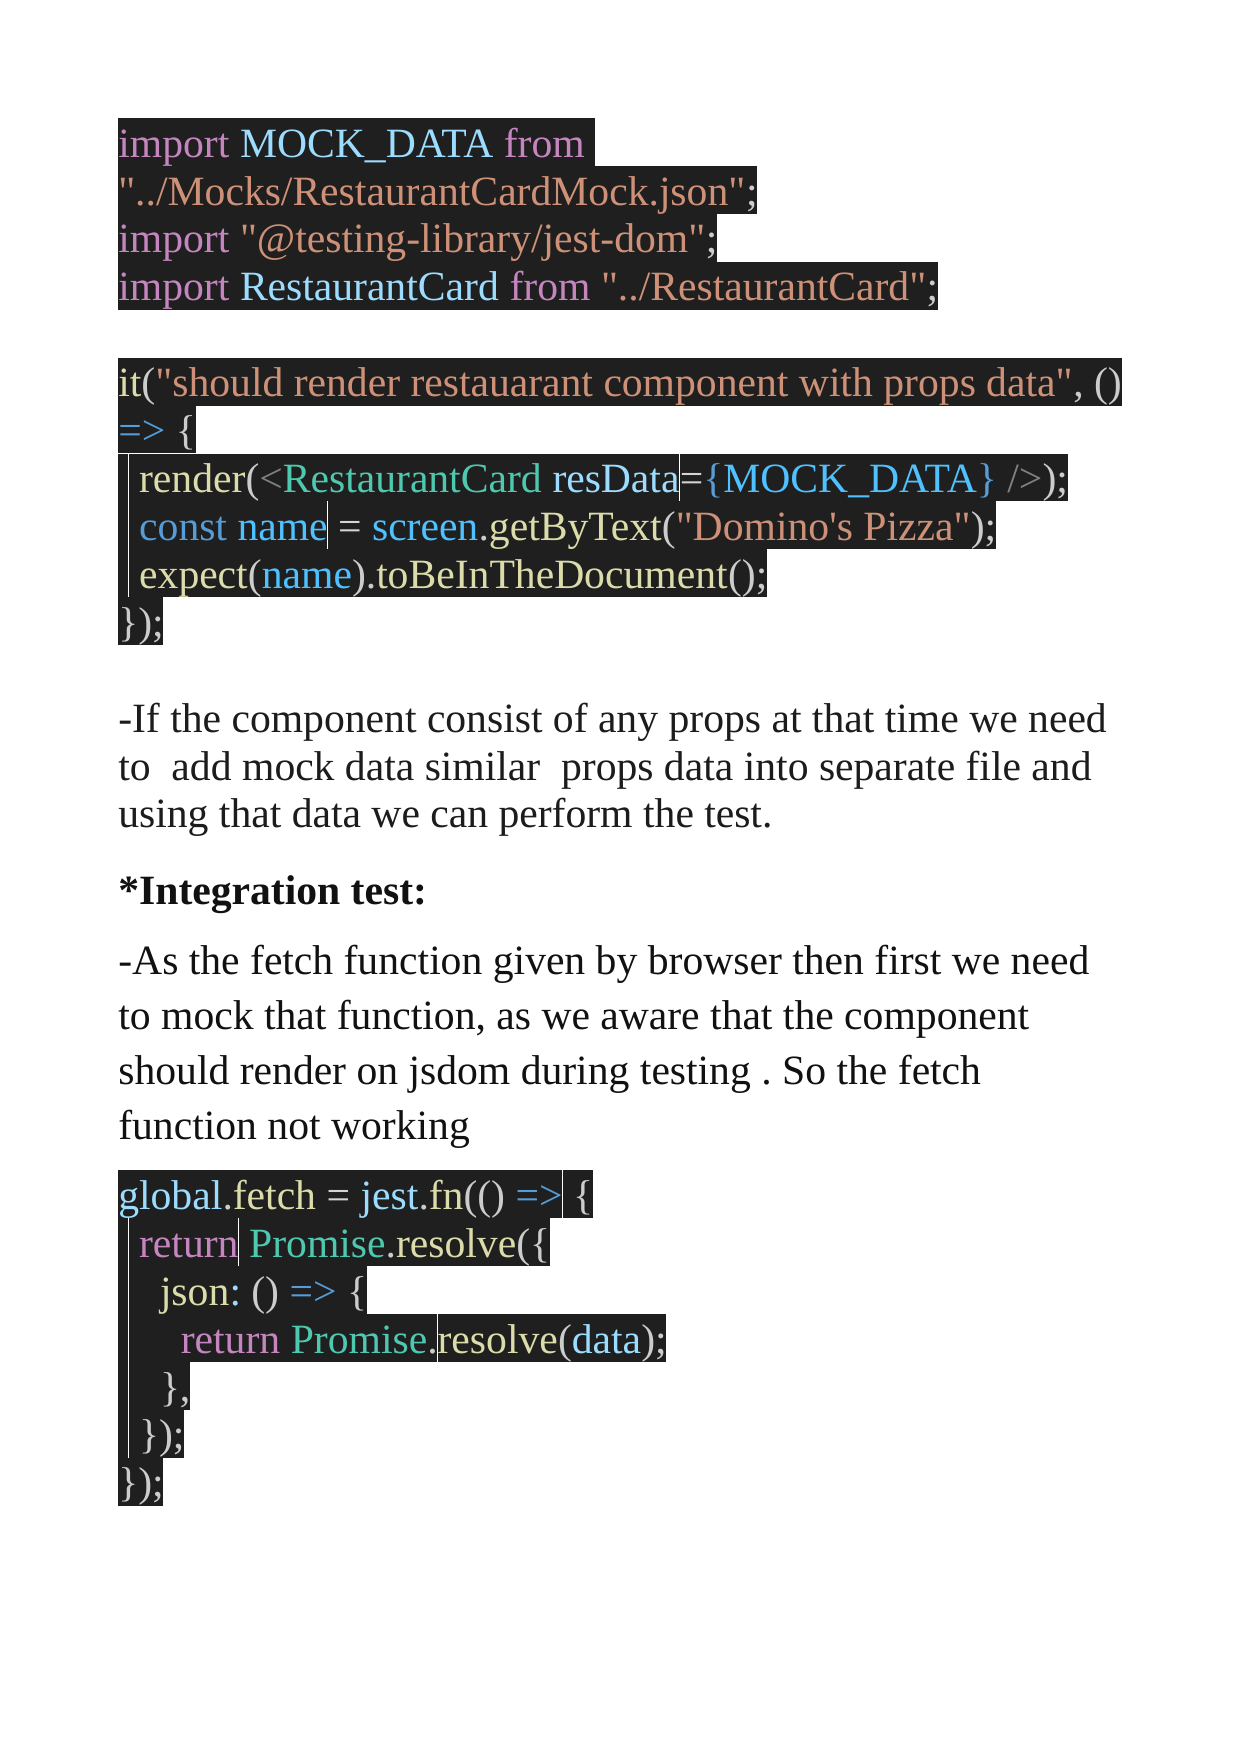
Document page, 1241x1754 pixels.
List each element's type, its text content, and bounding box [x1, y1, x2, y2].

text return Promise.resolve({ [118, 1218, 1122, 1266]
text render(<RestaurantCard resData={MOCK_DATA} />); [118, 453, 1122, 501]
text import "@testing-library/jest-dom"; [118, 214, 1122, 262]
text }); [118, 1410, 1122, 1458]
text it("should render restauarant component with props data", () => { [118, 358, 1122, 453]
text const name = screen.getByText("Domino's Pizza"); [118, 501, 1122, 549]
text global.fetch = jest.fn(() => { [118, 1170, 1122, 1218]
text }, [118, 1362, 1122, 1410]
text import RestaurantCard from "../RestaurantCard"; [118, 262, 1122, 310]
text json: () => { [118, 1266, 1122, 1314]
text return Promise.resolve(data); [118, 1314, 1122, 1362]
text expect(name).toBeInTheDocument(); [118, 549, 1122, 597]
text -As the fetch function given by browser then first we need to mock that function, as we aware that the component should render on jsdom during testing . So the fetch function not working [118, 935, 1122, 1148]
text *Integration test: [118, 866, 1122, 913]
text }); [118, 597, 1122, 645]
text }); [118, 1458, 1122, 1506]
text -If the component consist of any props at that time we need to add mock data similar props data into separate file and using that data we can perform the test. [118, 693, 1122, 837]
text import MOCK_DATA from "../Mocks/RestaurantCardMock.json"; [118, 118, 1122, 214]
